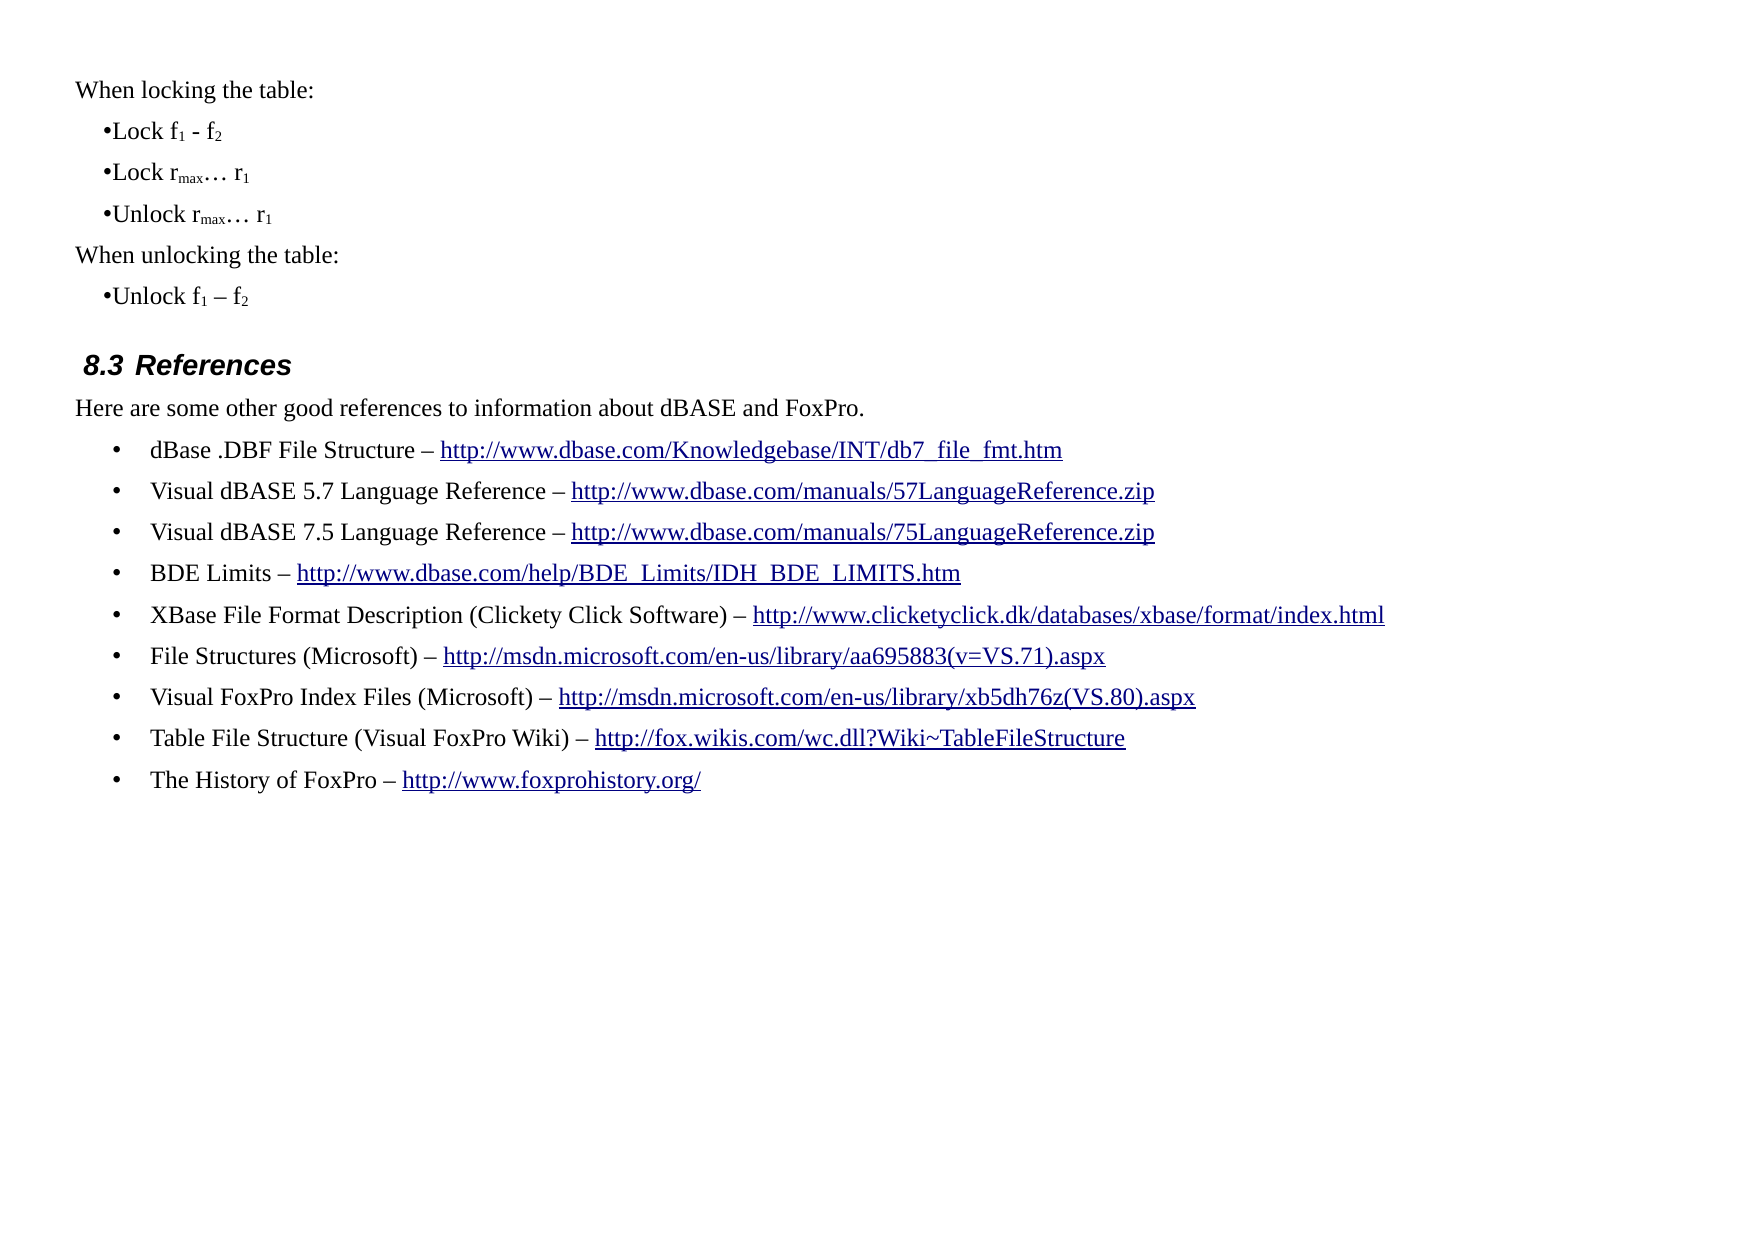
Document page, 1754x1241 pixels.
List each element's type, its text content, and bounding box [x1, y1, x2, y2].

list Visual FoxPro Index Files (Microsoft) – http://msdn.microsoft.com/en-us/library/xb5dh76z(VS.80).aspx [112, 682, 1679, 711]
list Visual dBASE 5.7 Language Reference – http://www.dbase.com/manuals/57LanguageReference.zip [112, 476, 1679, 505]
subtitle References [75, 347, 1679, 381]
text When unlocking the table: [75, 240, 1679, 269]
list Unlock f1 – f2 [75, 281, 1679, 310]
list Lock f1 - f2 [75, 116, 1679, 145]
list dBase .DBF File Structure – http://www.dbase.com/Knowledgebase/INT/db7_file_fmt.htm [112, 435, 1679, 463]
list Visual dBASE 7.5 Language Reference – http://www.dbase.com/manuals/75LanguageReference.zip [112, 517, 1679, 546]
list File Structures (Microsoft) – http://msdn.microsoft.com/en-us/library/aa695883(v=VS.71).aspx [112, 641, 1679, 670]
text When locking the table: [75, 75, 1679, 104]
list The History of FoxPro – http://www.foxprohistory.org/ [112, 765, 1679, 793]
list XBase File Format Description (Clickety Click Software) – http://www.clicketyclick.dk/databases/xbase/format/index.html [112, 600, 1679, 628]
list BDE Limits – http://www.dbase.com/help/BDE_Limits/IDH_BDE_LIMITS.htm [112, 558, 1679, 587]
text Here are some other good references to information about dBASE and FoxPro. [75, 393, 1679, 422]
list Unlock rmax… r1 [75, 199, 1679, 227]
list Lock rmax… r1 [75, 157, 1679, 186]
list Table File Structure (Visual FoxPro Wiki) – http://fox.wikis.com/wc.dll?Wiki~TableFileStructure [112, 723, 1679, 752]
